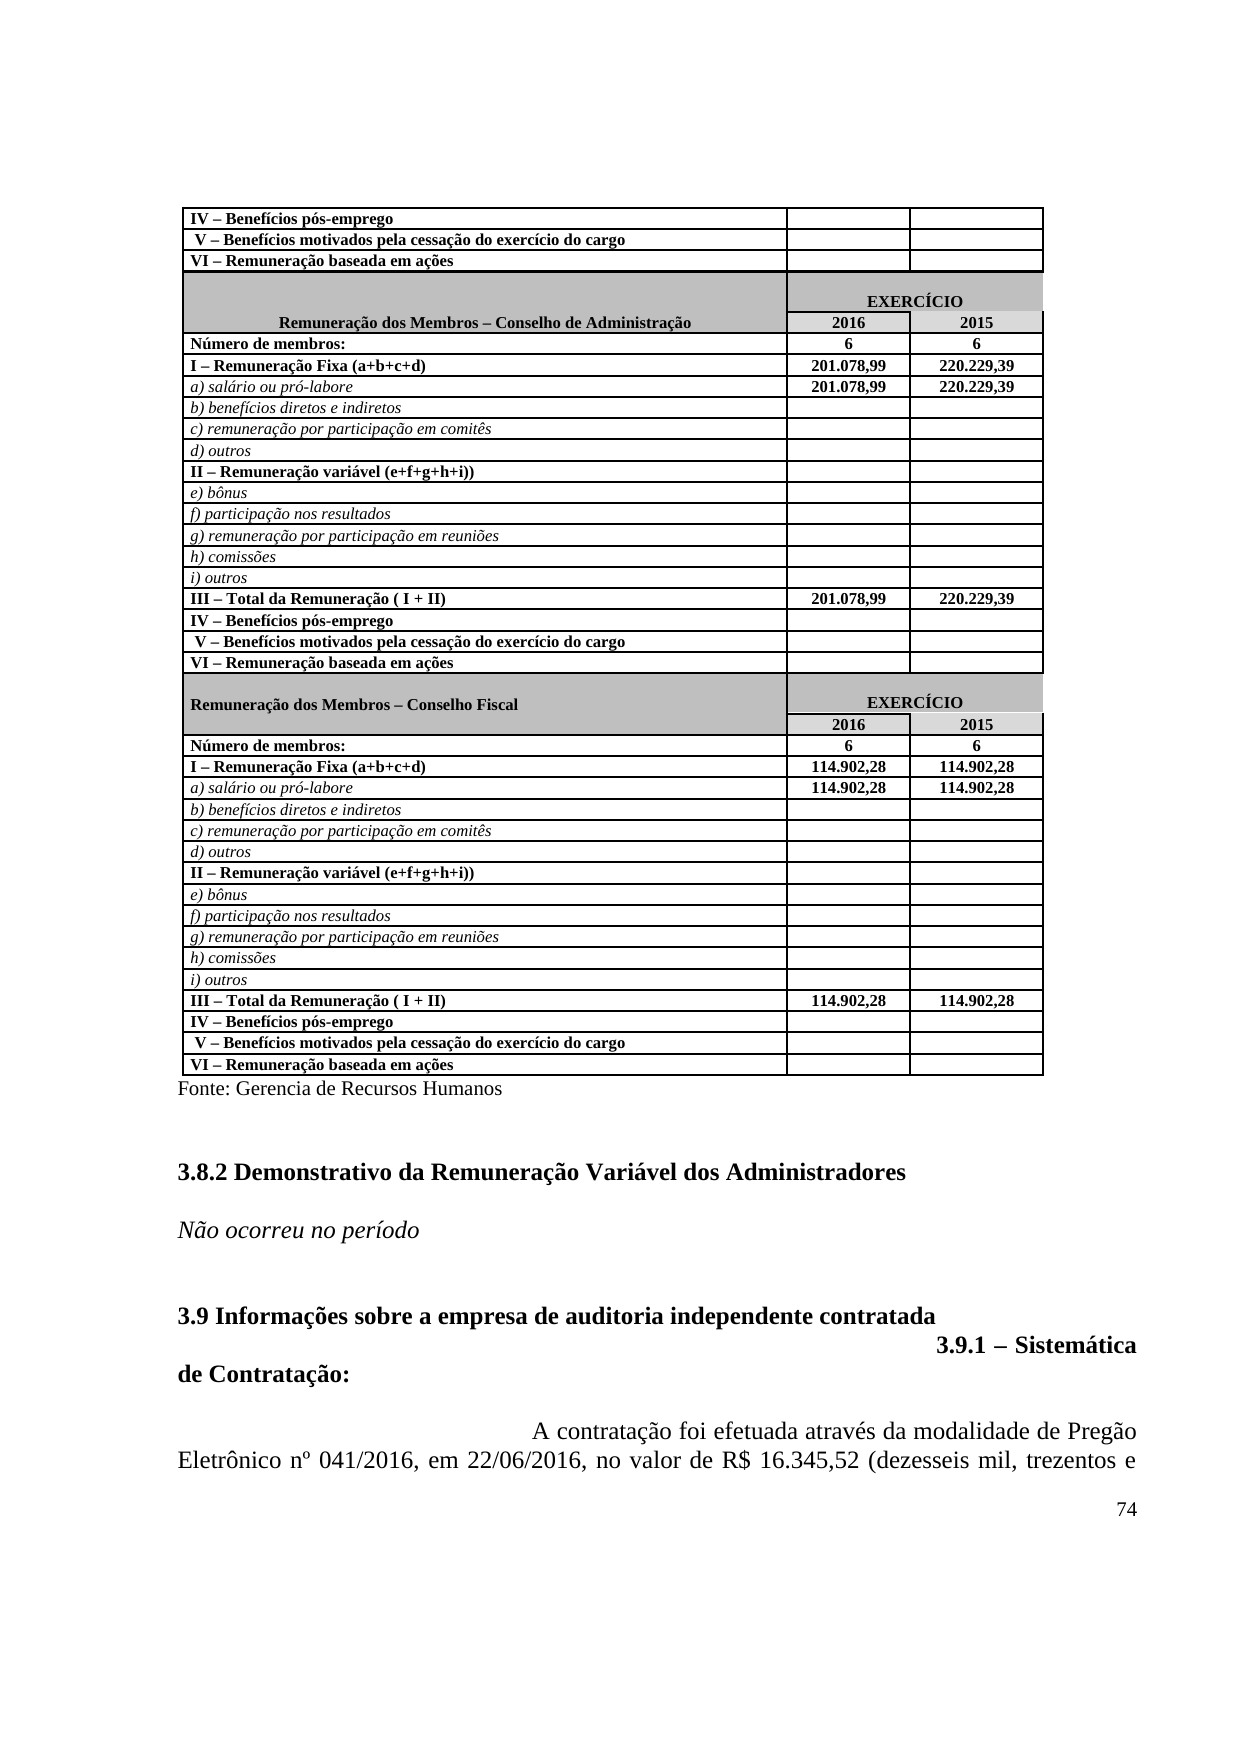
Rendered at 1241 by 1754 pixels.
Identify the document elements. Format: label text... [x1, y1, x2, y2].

table_cell 114.902,28 [911, 991, 1042, 1010]
table_cell II – Remuneração variável (e+f+g+h+i)) [184, 863, 786, 882]
table_cell V – Benefícios motivados pela cessação do exercício do cargo [184, 1033, 786, 1052]
table_cell 2016 [788, 313, 909, 332]
table_cell [788, 440, 909, 459]
table_cell [911, 821, 1042, 840]
table_cell [911, 927, 1042, 946]
table_cell d) outros [184, 842, 786, 861]
table_cell [788, 906, 909, 925]
table_cell h) comissões [184, 547, 786, 566]
table_cell [788, 653, 909, 672]
text 3.9.1 – Sistemática de Contratação: [177, 1330, 1137, 1387]
table_cell [788, 483, 909, 502]
table_cell EXERCÍCIO [788, 273, 1043, 311]
table_cell [788, 547, 909, 566]
table_cell [911, 209, 1042, 228]
table_cell 6 [911, 736, 1042, 755]
table_cell [911, 525, 1042, 544]
table_cell [911, 800, 1042, 819]
table_cell b) benefícios diretos e indiretos [184, 800, 786, 819]
table_cell f) participação nos resultados [184, 906, 786, 925]
table_cell 201.078,99 [788, 589, 909, 608]
text A contratação foi efetuada através da modalidade de Pregão Eletrônico nº 041/2016, em 22/06/2016, no valor de R$ 16.345,52 (dezesseis mil, trezentos e [177, 1416, 1137, 1474]
table_cell 6 [788, 736, 909, 755]
table_cell [911, 948, 1042, 967]
table_cell II – Remuneração variável (e+f+g+h+i)) [184, 462, 786, 481]
table_cell [911, 1012, 1042, 1031]
table_cell [911, 970, 1042, 989]
table_cell [788, 525, 909, 544]
table_cell [788, 610, 909, 629]
table_cell e) bônus [184, 885, 786, 904]
table_cell EXERCÍCIO [788, 674, 1043, 712]
table_cell c) remuneração por participação em comitês [184, 821, 786, 840]
table_cell [788, 1012, 909, 1031]
table_cell [788, 927, 909, 946]
table_cell [788, 230, 909, 249]
table_cell [911, 1055, 1042, 1074]
table_cell [788, 885, 909, 904]
table_cell c) remuneração por participação em comitês [184, 419, 786, 438]
table_cell g) remuneração por participação em reuniões [184, 525, 786, 544]
table_cell 220.229,39 [911, 589, 1042, 608]
table_cell [911, 419, 1042, 438]
table_cell III – Total da Remuneração ( I + II) [184, 589, 786, 608]
table_cell 114.902,28 [911, 757, 1042, 776]
table_cell IV – Benefícios pós-emprego [184, 610, 786, 629]
table_cell IV – Benefícios pós-emprego [184, 1012, 786, 1031]
table_cell b) benefícios diretos e indiretos [184, 398, 786, 417]
table_cell [911, 568, 1042, 587]
table_cell [788, 419, 909, 438]
table_cell VI – Remuneração baseada em ações [184, 653, 786, 672]
table_cell h) comissões [184, 948, 786, 967]
table_cell 114.902,28 [911, 778, 1042, 797]
table_cell [911, 440, 1042, 459]
table_cell 220.229,39 [911, 355, 1042, 374]
table_cell 6 [911, 334, 1042, 353]
table_cell 2016 [788, 715, 909, 734]
table_cell [911, 504, 1042, 523]
table_cell [911, 251, 1042, 270]
table_cell [911, 483, 1042, 502]
table_cell 114.902,28 [788, 778, 909, 797]
table_cell a) salário ou pró-labore [184, 778, 786, 797]
table_cell Número de membros: [184, 736, 786, 755]
table_cell [788, 209, 909, 228]
table_cell 2015 [911, 311, 1042, 332]
table_cell VI – Remuneração baseada em ações [184, 251, 786, 270]
text 3.9 Informações sobre a empresa de auditoria independente contratada [177, 1301, 936, 1330]
table_cell 220.229,39 [911, 377, 1042, 396]
table_cell i) outros [184, 970, 786, 989]
table_cell a) salário ou pró-labore [184, 377, 786, 396]
text 3.8.2 Demonstrativo da Remuneração Variável dos Administradores [177, 1157, 1137, 1186]
table_cell [911, 1033, 1042, 1052]
table_cell [788, 970, 909, 989]
table_cell 6 [788, 334, 909, 353]
table_cell [788, 800, 909, 819]
table_cell [911, 653, 1042, 672]
table_cell d) outros [184, 440, 786, 459]
table_cell 201.078,99 [788, 377, 909, 396]
table_cell VI – Remuneração baseada em ações [184, 1055, 786, 1074]
table_cell f) participação nos resultados [184, 504, 786, 523]
table_cell [911, 863, 1042, 882]
table_cell g) remuneração por participação em reuniões [184, 927, 786, 946]
table_cell 201.078,99 [788, 355, 909, 374]
table_cell [911, 885, 1042, 904]
table_cell [911, 632, 1042, 651]
table_cell [788, 398, 909, 417]
text Fonte: Gerencia de Recursos Humanos [177, 1076, 1137, 1100]
text Não ocorreu no período [177, 1215, 1137, 1244]
table_cell [911, 906, 1042, 925]
table_cell 2015 [911, 713, 1042, 734]
table_cell [788, 504, 909, 523]
table_cell [788, 1055, 909, 1074]
table_cell [788, 842, 909, 861]
table_cell [788, 1033, 909, 1052]
table_cell [788, 632, 909, 651]
table_cell [788, 568, 909, 587]
table_cell V – Benefícios motivados pela cessação do exercício do cargo [184, 632, 786, 651]
table_cell 114.902,28 [788, 757, 909, 776]
table_cell [911, 398, 1042, 417]
table_cell [911, 462, 1042, 481]
table_cell [911, 547, 1042, 566]
table_cell [911, 610, 1042, 629]
table_cell IV – Benefícios pós-emprego [184, 209, 786, 228]
table_cell [788, 863, 909, 882]
table_cell 114.902,28 [788, 991, 909, 1010]
table_cell [788, 462, 909, 481]
table_cell I – Remuneração Fixa (a+b+c+d) [184, 355, 786, 374]
table_cell [788, 251, 909, 270]
table_cell Número de membros: [184, 334, 786, 353]
table_cell [788, 821, 909, 840]
table_cell III – Total da Remuneração ( I + II) [184, 991, 786, 1010]
table_cell i) outros [184, 568, 786, 587]
table_cell e) bônus [184, 483, 786, 502]
table_cell Remuneração dos Membros – Conselho Fiscal [184, 674, 786, 734]
table_cell [911, 230, 1042, 249]
table_cell V – Benefícios motivados pela cessação do exercício do cargo [184, 230, 786, 249]
table_cell Remuneração dos Membros – Conselho de Administração [184, 273, 786, 332]
table_cell [788, 948, 909, 967]
table_cell I – Remuneração Fixa (a+b+c+d) [184, 757, 786, 776]
table_cell [911, 842, 1042, 861]
